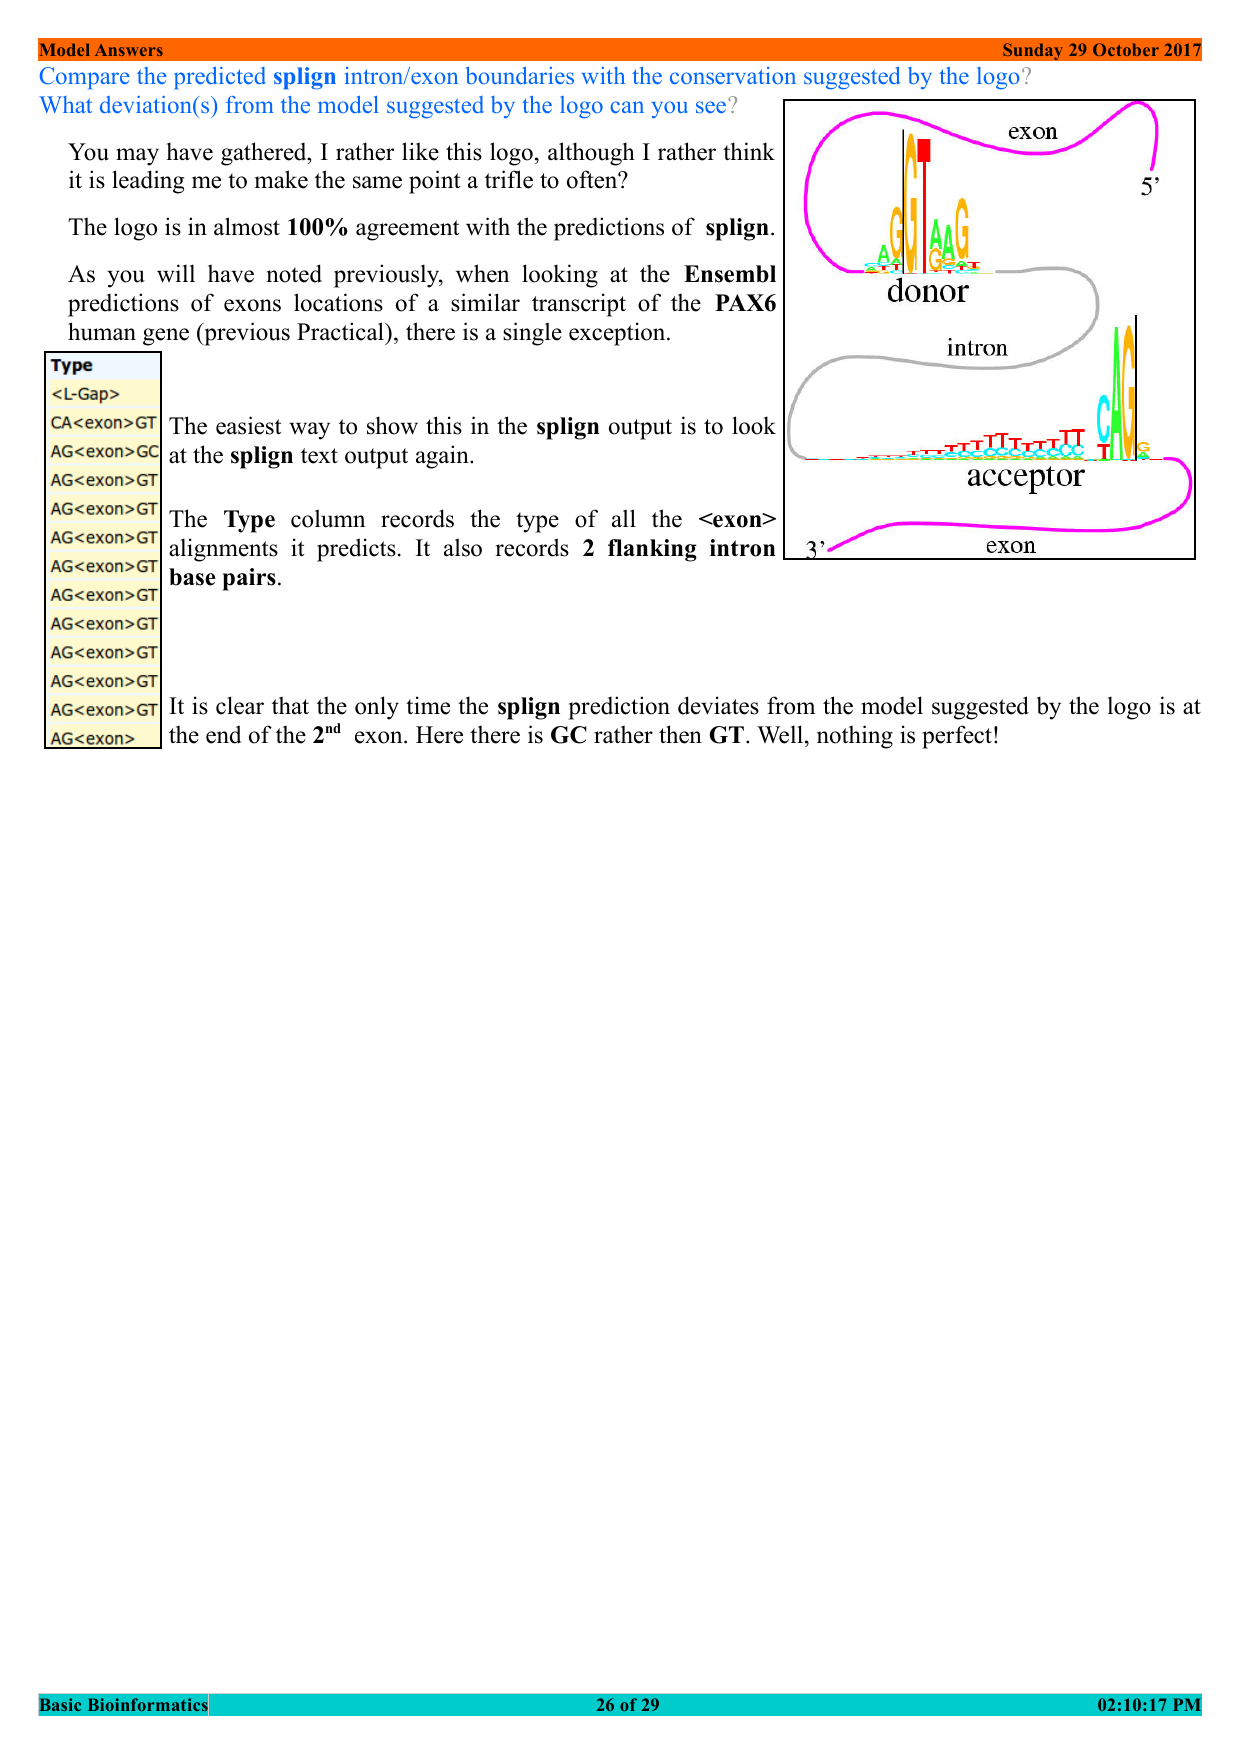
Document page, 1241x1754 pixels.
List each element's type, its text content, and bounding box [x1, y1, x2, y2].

text The Type column records the type of all the <exon> alignments it predicts. It also records 2 flanking intron base pairs. [162, 504, 1202, 591]
text You may have gathered, I rather like this logo, although I rather think it is leading me to make the same point a trifle to often? [68, 136, 782, 194]
text The logo is in almost 100% agreement with the predictions of splign. [68, 212, 782, 241]
text As you will have noted previously, when looking at the Ensembl predictions of exons locations of a similar transcript of the PAX6 human gene (previous Practical), there is a single exception. [68, 259, 782, 346]
picture [785, 101, 1194, 558]
text What deviation(s) from the model suggested by the logo can you see? [38, 89, 1202, 119]
text Compare the predicted splign intron/exon boundaries with the conservation suggested by the logo? [38, 61, 1202, 89]
text The easiest way to show this in the splign output is to look at the splign text output again. [162, 411, 782, 469]
text It is clear that the only time the splign prediction deviates from the model suggested by the logo is at the end of the 2nd exon. Here there is GC rather then GT. Well, nothing is perfect! [162, 691, 1202, 749]
picture [46, 353, 160, 747]
